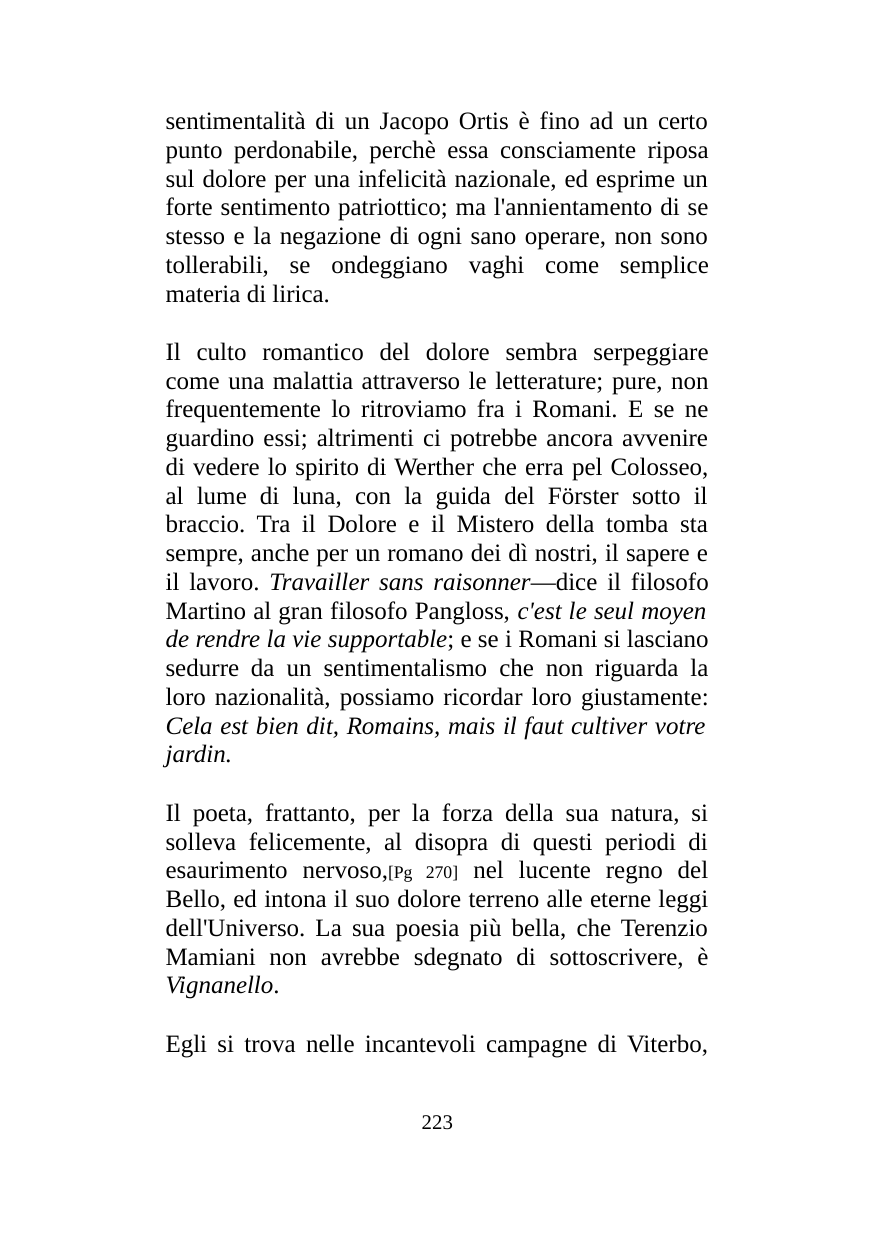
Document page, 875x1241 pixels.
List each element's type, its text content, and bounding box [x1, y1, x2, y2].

text Egli si trova nelle incantevoli campagne di Viterbo, [165, 1029, 709, 1057]
text Il culto romantico del dolore sembra serpeggiare come una malattia attraverso le letterature; pure, non frequentemente lo ritroviamo fra i Romani. E se ne guardino essi; altrimenti ci potrebbe ancora avvenire di vedere lo spirito di Werther che erra pel Colosseo, al lume di luna, con la guida del Förster sotto il braccio. Tra il Dolore e il Mistero della tomba sta sempre, anche per un romano dei dì nostri, il sapere e il lavoro. Travailler sans raisonner—dice il filosofo Martino al gran filosofo Pangloss, c'est le seul moyen de rendre la vie supportable; e se i Romani si lasciano sedurre da un sentimentalismo che non riguarda la loro nazionalità, possiamo ricordar loro giustamente: Cela est bien dit, Romains, mais il faut cultiver votre jardin. [165, 337, 709, 768]
text sentimentalità di un Jacopo Ortis è fino ad un certo punto perdonabile, perchè essa consciamente riposa sul dolore per una infelicità nazionale, ed esprime un forte sentimento patriottico; ma l'annientamento di se stesso e la negazione di ogni sano operare, non sono tollerabili, se ondeggiano vaghi come semplice materia di lirica. [165, 106, 709, 307]
text Il poeta, frattanto, per la forza della sua natura, si solleva felicemente, al disopra di questi periodi di esaurimento nervoso,[Pg 270] nel lucente regno del Bello, ed intona il suo dolore terreno alle eterne leggi dell'Universo. La sua poesia più bella, che Terenzio Mamiani non avrebbe sdegnato di sottoscrivere, è Vignanello. [165, 798, 709, 999]
